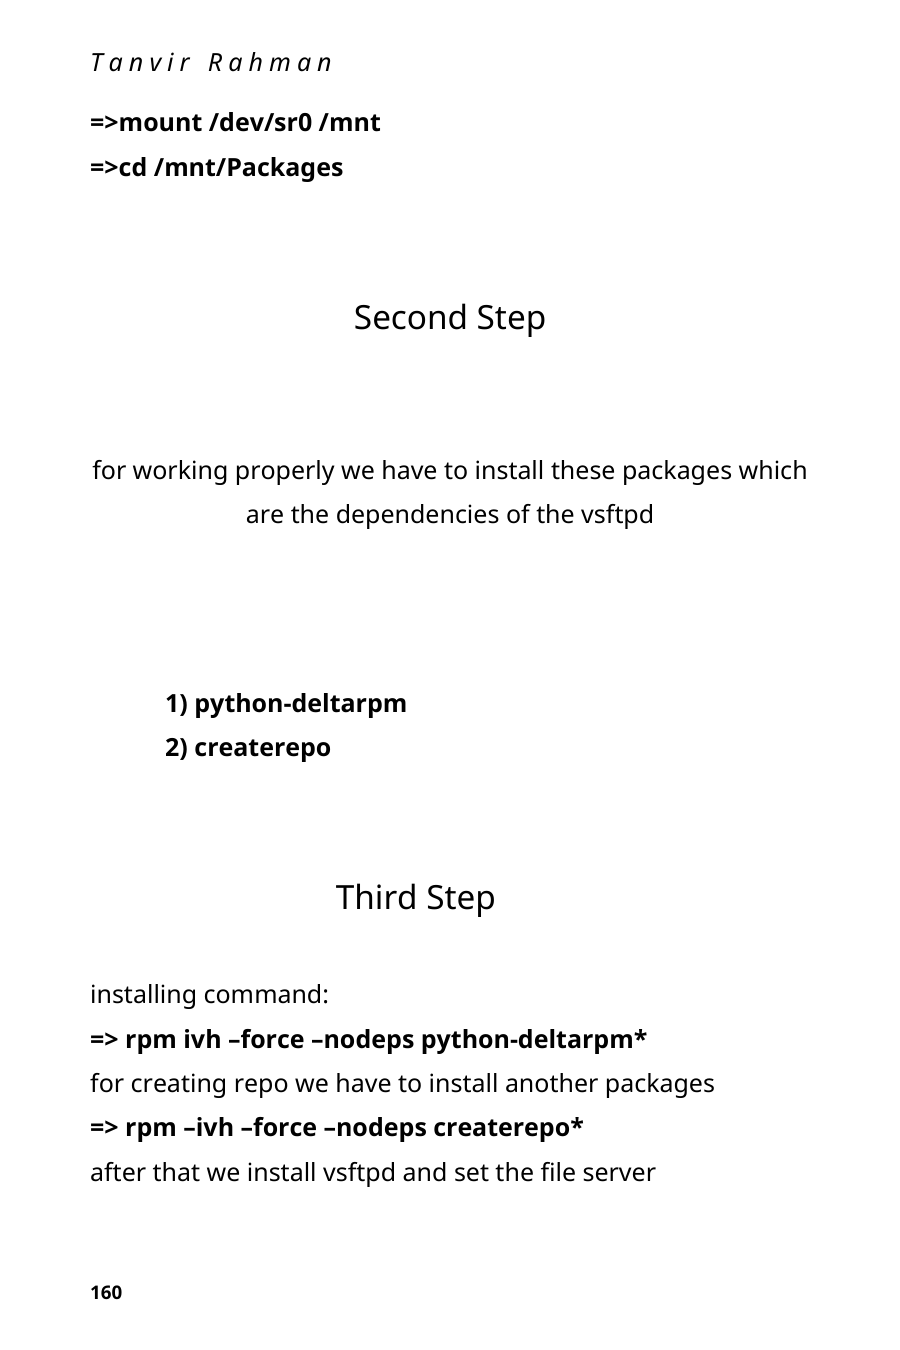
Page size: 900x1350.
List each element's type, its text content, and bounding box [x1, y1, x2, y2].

text Third Step [90, 874, 735, 919]
text after that we install vsftpd and set the file server [90, 1154, 810, 1188]
text => rpm ivh –force –nodeps python-deltarpm* [90, 1021, 810, 1055]
text Second Step [90, 293, 810, 339]
text installing command: [90, 977, 810, 1011]
text => rpm –ivh –force –nodeps createrepo* [90, 1110, 810, 1144]
text =>cd /mnt/Packages [90, 149, 810, 183]
text 2) createrepo [90, 729, 810, 764]
text 1) python-deltarpm [90, 685, 810, 719]
text for working properly we have to install these packages which are the dependencies of the vsftpd [90, 452, 810, 531]
text =>mount /dev/sr0 /mnt [90, 105, 810, 139]
text for creating repo we have to install another packages [90, 1066, 810, 1100]
